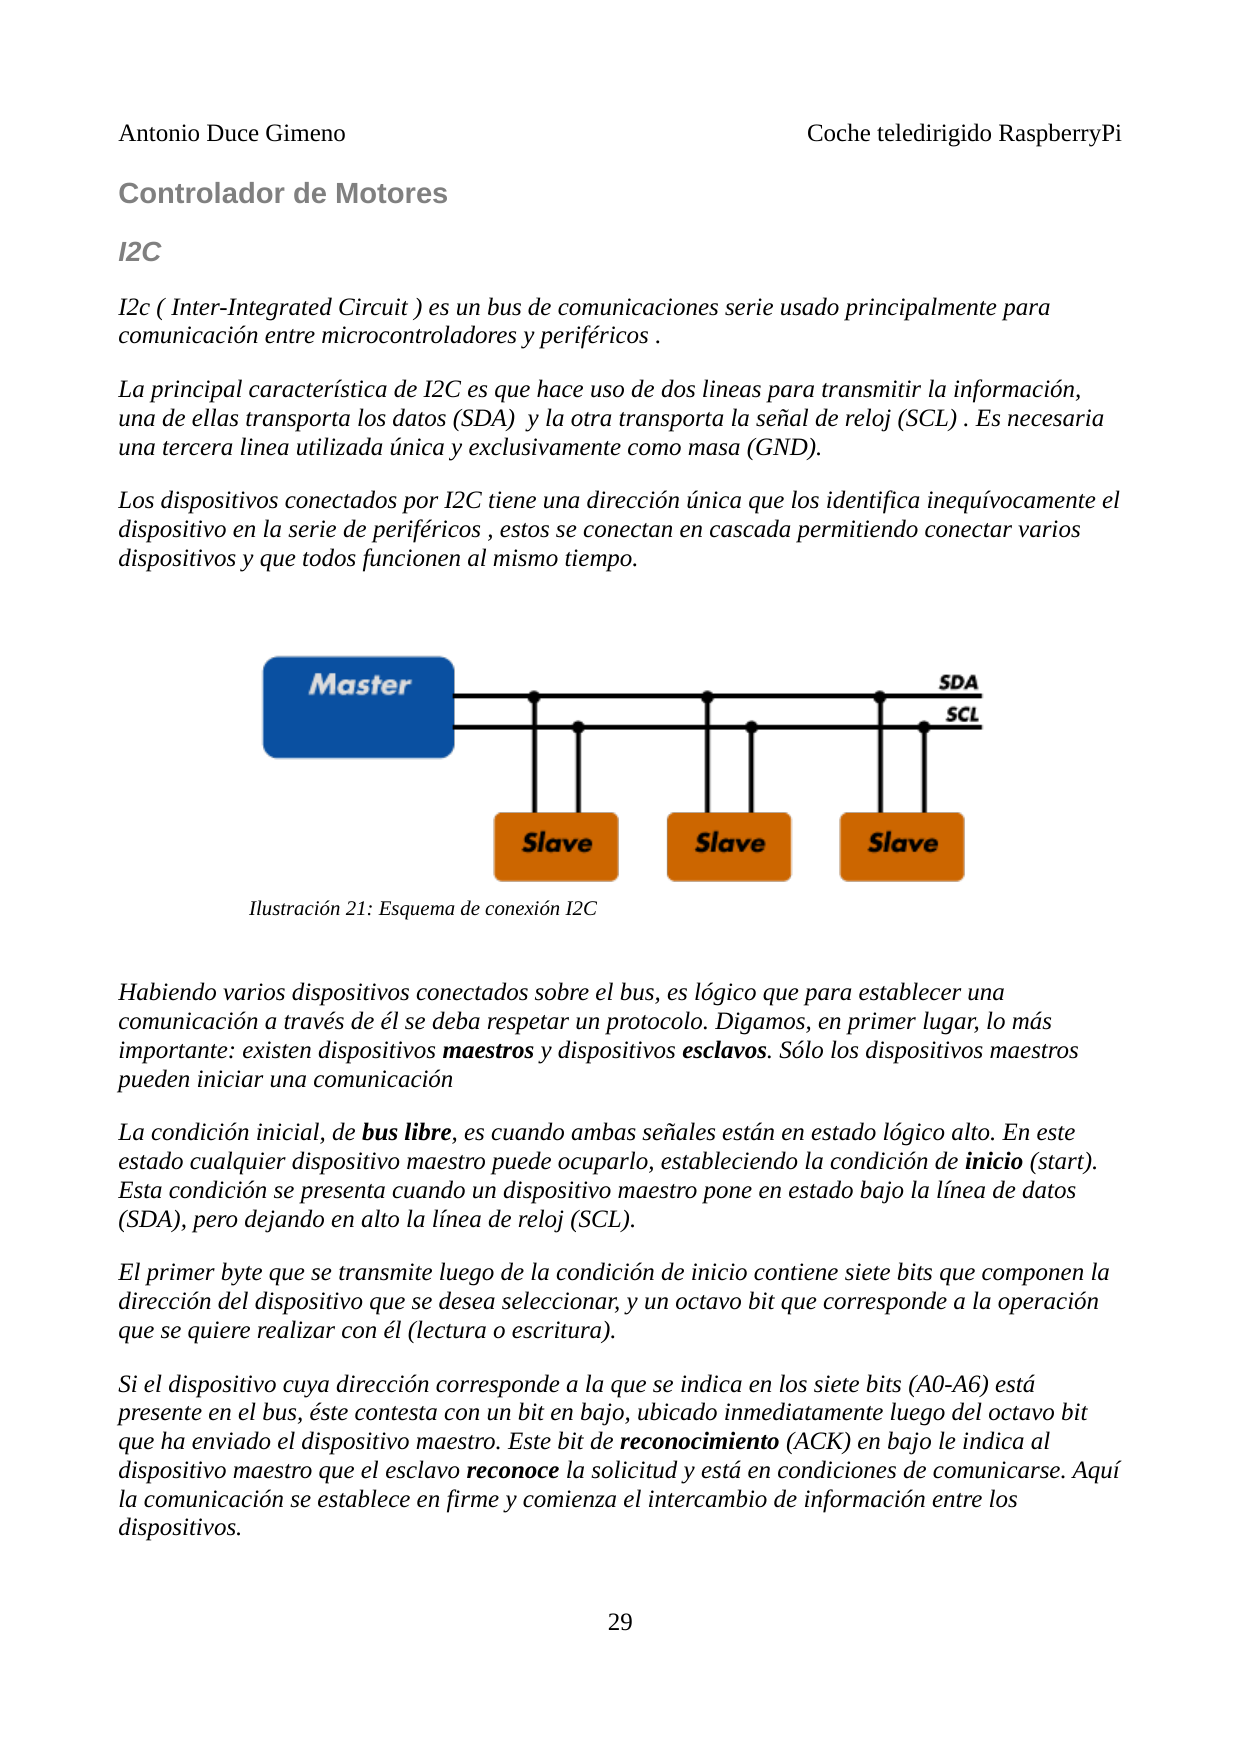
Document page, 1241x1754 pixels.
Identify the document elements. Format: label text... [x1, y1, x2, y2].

text La condición inicial, de bus libre, es cuando ambas señales están en estado lógico alto. En este estado cualquier dispositivo maestro puede ocuparlo, estableciendo la condición de inicio (start). Esta condición se presenta cuando un dispositivo maestro pone en estado bajo la línea de datos (SDA), pero dejando en alto la línea de reloj (SCL). [118, 1117, 1122, 1232]
text I2c ( Inter-Integrated Circuit ) es un bus de comunicaciones serie usado principalmente para comunicación entre microcontroladores y periféricos . [118, 292, 1122, 349]
text Ilustración 21: Esquema de conexión I2C [249, 896, 991, 920]
subtitle I2C [118, 235, 1122, 267]
text Los dispositivos conectados por I2C tiene una dirección única que los identifica inequívocamente el dispositivo en la serie de periféricos , estos se conectan en cascada permitiendo conectar varios dispositivos y que todos funcionen al mismo tiempo. [118, 486, 1122, 572]
text El primer byte que se transmite luego de la condición de inicio contiene siete bits que componen la dirección del dispositivo que se desea seleccionar, y un octavo bit que corresponde a la operación que se quiere realizar con él (lectura o escritura). [118, 1257, 1122, 1344]
subtitle Controlador de Motores [118, 176, 1122, 210]
text Habiendo varios dispositivos conectados sobre el bus, es lógico que para establecer una comunicación a través de él se deba respetar un protocolo. Digamos, en primer lugar, lo más importante: existen dispositivos maestros y dispositivos esclavos. Sólo los dispositivos maestros pueden iniciar una comunicación [118, 977, 1122, 1092]
picture [248, 639, 992, 896]
text Si el dispositivo cuya dirección corresponde a la que se indica en los siete bits (A0-A6) está presente en el bus, éste contesta con un bit en bajo, ubicado inmediatamente luego del octavo bit que ha enviado el dispositivo maestro. Este bit de reconocimiento (ACK) en bajo le indica al dispositivo maestro que el esclavo reconoce la solicitud y está en condiciones de comunicarse. Aquí la comunicación se establece en firme y comienza el intercambio de información entre los dispositivos. [118, 1369, 1122, 1541]
text La principal característica de I2C es que hace uso de dos lineas para transmitir la información, una de ellas transporta los datos (SDA) y la otra transporta la señal de reloj (SCL) . Es necesaria una tercera linea utilizada única y exclusivamente como masa (GND). [118, 374, 1122, 461]
